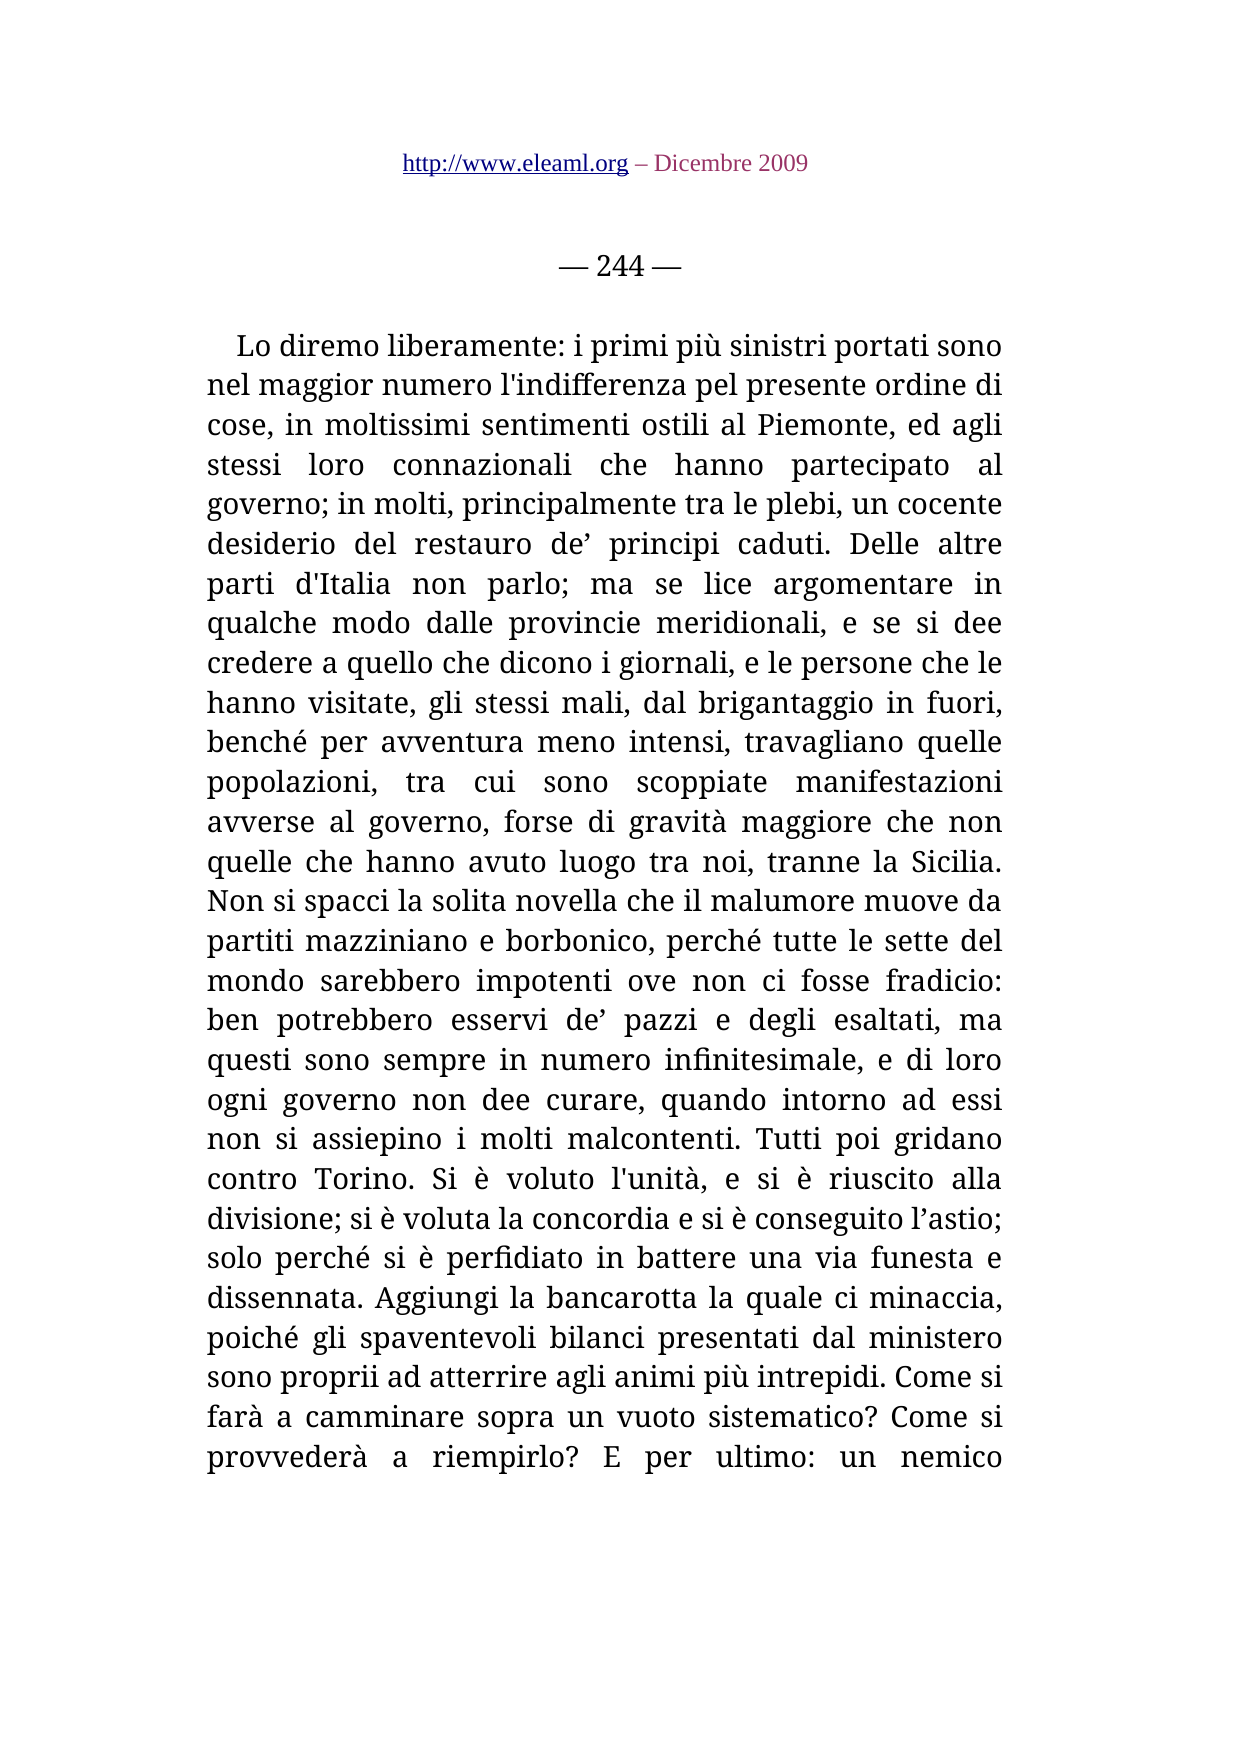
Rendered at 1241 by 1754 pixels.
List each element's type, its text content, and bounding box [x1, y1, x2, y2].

text Lo diremo liberamente: i primi più sinistri portati sono nel maggior numero l'indifferenza pel presente ordine di cose, in moltissimi sentimenti ostili al Piemonte, ed agli stessi loro connazionali che hanno partecipato al governo; in molti, principalmente tra le plebi, un cocente desiderio del restauro de’ principi caduti. Delle altre parti d'Italia non parlo; ma se lice argomentare in qualche modo dalle provincie meridionali, e se si dee credere a quello che dicono i giornali, e le persone che le hanno visitate, gli stessi mali, dal brigantaggio in fuori, benché per avventura meno intensi, travagliano quelle popolazioni, tra cui sono scoppiate manifestazioni avverse al governo, forse di gravità maggiore che non quelle che hanno avuto luogo tra noi, tranne la Sicilia. Non si spacci la solita novella che il malumore muove da partiti mazziniano e borbonico, perché tutte le sette del mondo sarebbero impotenti ove non ci fosse fradicio: ben potrebbero esservi de’ pazzi e degli esaltati, ma questi sono sempre in numero infinitesimale, e di loro ogni governo non dee curare, quando intorno ad essi non si assiepino i molti malcontenti. Tutti poi gridano contro Torino. Si è voluto l'unità, e si è riuscito alla divisione; si è voluta la concordia e si è conseguito l’astio; solo perché si è perfidiato in battere una via funesta e dissennata. Aggiungi la bancarotta la quale ci minaccia, poiché gli spaventevoli bilanci presentati dal ministero sono proprii ad atterrire agli animi più intrepidi. Come si farà a camminare sopra un vuoto sistematico? Come si provvederà a riempirlo? E per ultimo: un nemico [207, 325, 1004, 1476]
text — 244 — [207, 246, 1004, 285]
